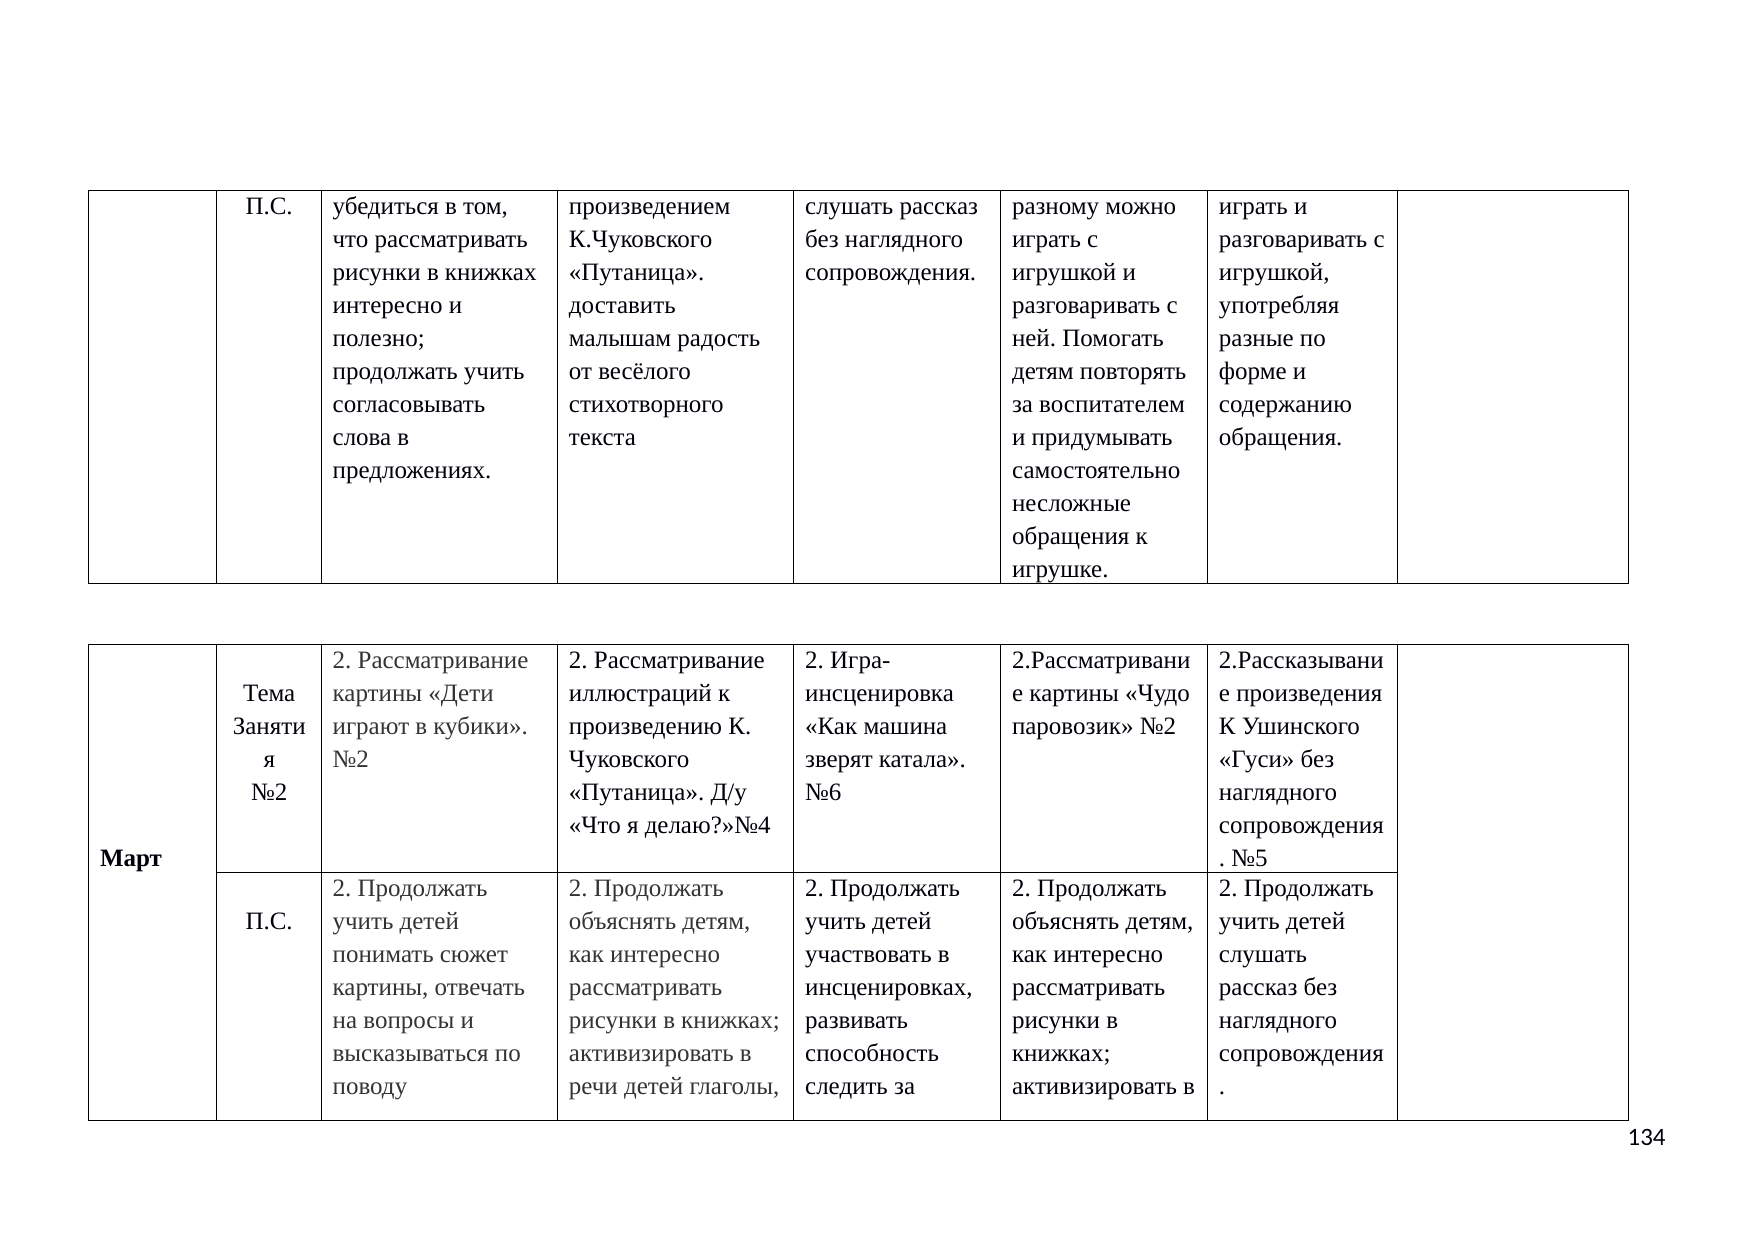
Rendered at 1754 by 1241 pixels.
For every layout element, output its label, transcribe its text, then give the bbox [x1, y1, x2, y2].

table_cell 2. Продолжать объяснять детям, как интересно рассматривать рисунки в книжках; активизировать в [1001, 873, 1207, 1120]
table_header 2.Рассказывание произведения К Ушинского «Гуси» без наглядного сопровождения. №5 [1208, 645, 1397, 872]
table_cell разному можно играть с игрушкой и разговаривать с ней. Помогать детям повторять за воспитателем и придумывать самостоятельно несложные обращения к игрушке. [1001, 191, 1207, 583]
table_cell 2. Продолжать объяснять детям, как интересно рассматривать рисунки в книжках; активизировать в речи детей глаголы, [558, 873, 793, 1120]
table_cell 2. Продолжать учить детей понимать сюжет картины, отвечать на вопросы и высказываться по поводу [322, 873, 557, 1120]
table_cell П.С. [217, 873, 321, 1120]
table_header 2. Рассматривание картины «Дети играют в кубики». №2 [322, 645, 557, 872]
table_cell 2. Продолжать учить детей слушать рассказ без наглядного сопровождения. [1208, 873, 1397, 1120]
table_header Март [89, 645, 216, 1120]
table_cell слушать рассказ без наглядного сопровождения. [794, 191, 1000, 583]
table_cell убедиться в том, что рассматривать рисунки в книжках интересно и полезно; продолжать учить согласовывать слова в предложениях. [322, 191, 557, 583]
table_cell 2. Продолжать учить детей участвовать в инсценировках, развивать способность следить за [794, 873, 1000, 1120]
table_cell П.С. [217, 191, 321, 583]
table_header Тема Занятия №2 [217, 645, 321, 872]
table_cell [89, 191, 216, 583]
table_header [1398, 645, 1628, 1120]
table_header 2.Рассматривание картины «Чудо паровозик» №2 [1001, 645, 1207, 872]
table_header 2. Игра-инсценировка «Как машина зверят катала». №6 [794, 645, 1000, 872]
table_header 2. Рассматривание иллюстраций к произведению К. Чуковского «Путаница». Д/у «Что я делаю?»№4 [558, 645, 793, 872]
table_cell произведением К.Чуковского «Путаница». доставить малышам радость от весёлого стихотворного текста [558, 191, 793, 583]
table_cell [1398, 191, 1628, 583]
table_cell играть и разговаривать с игрушкой, употребляя разные по форме и содержанию обращения. [1208, 191, 1397, 583]
